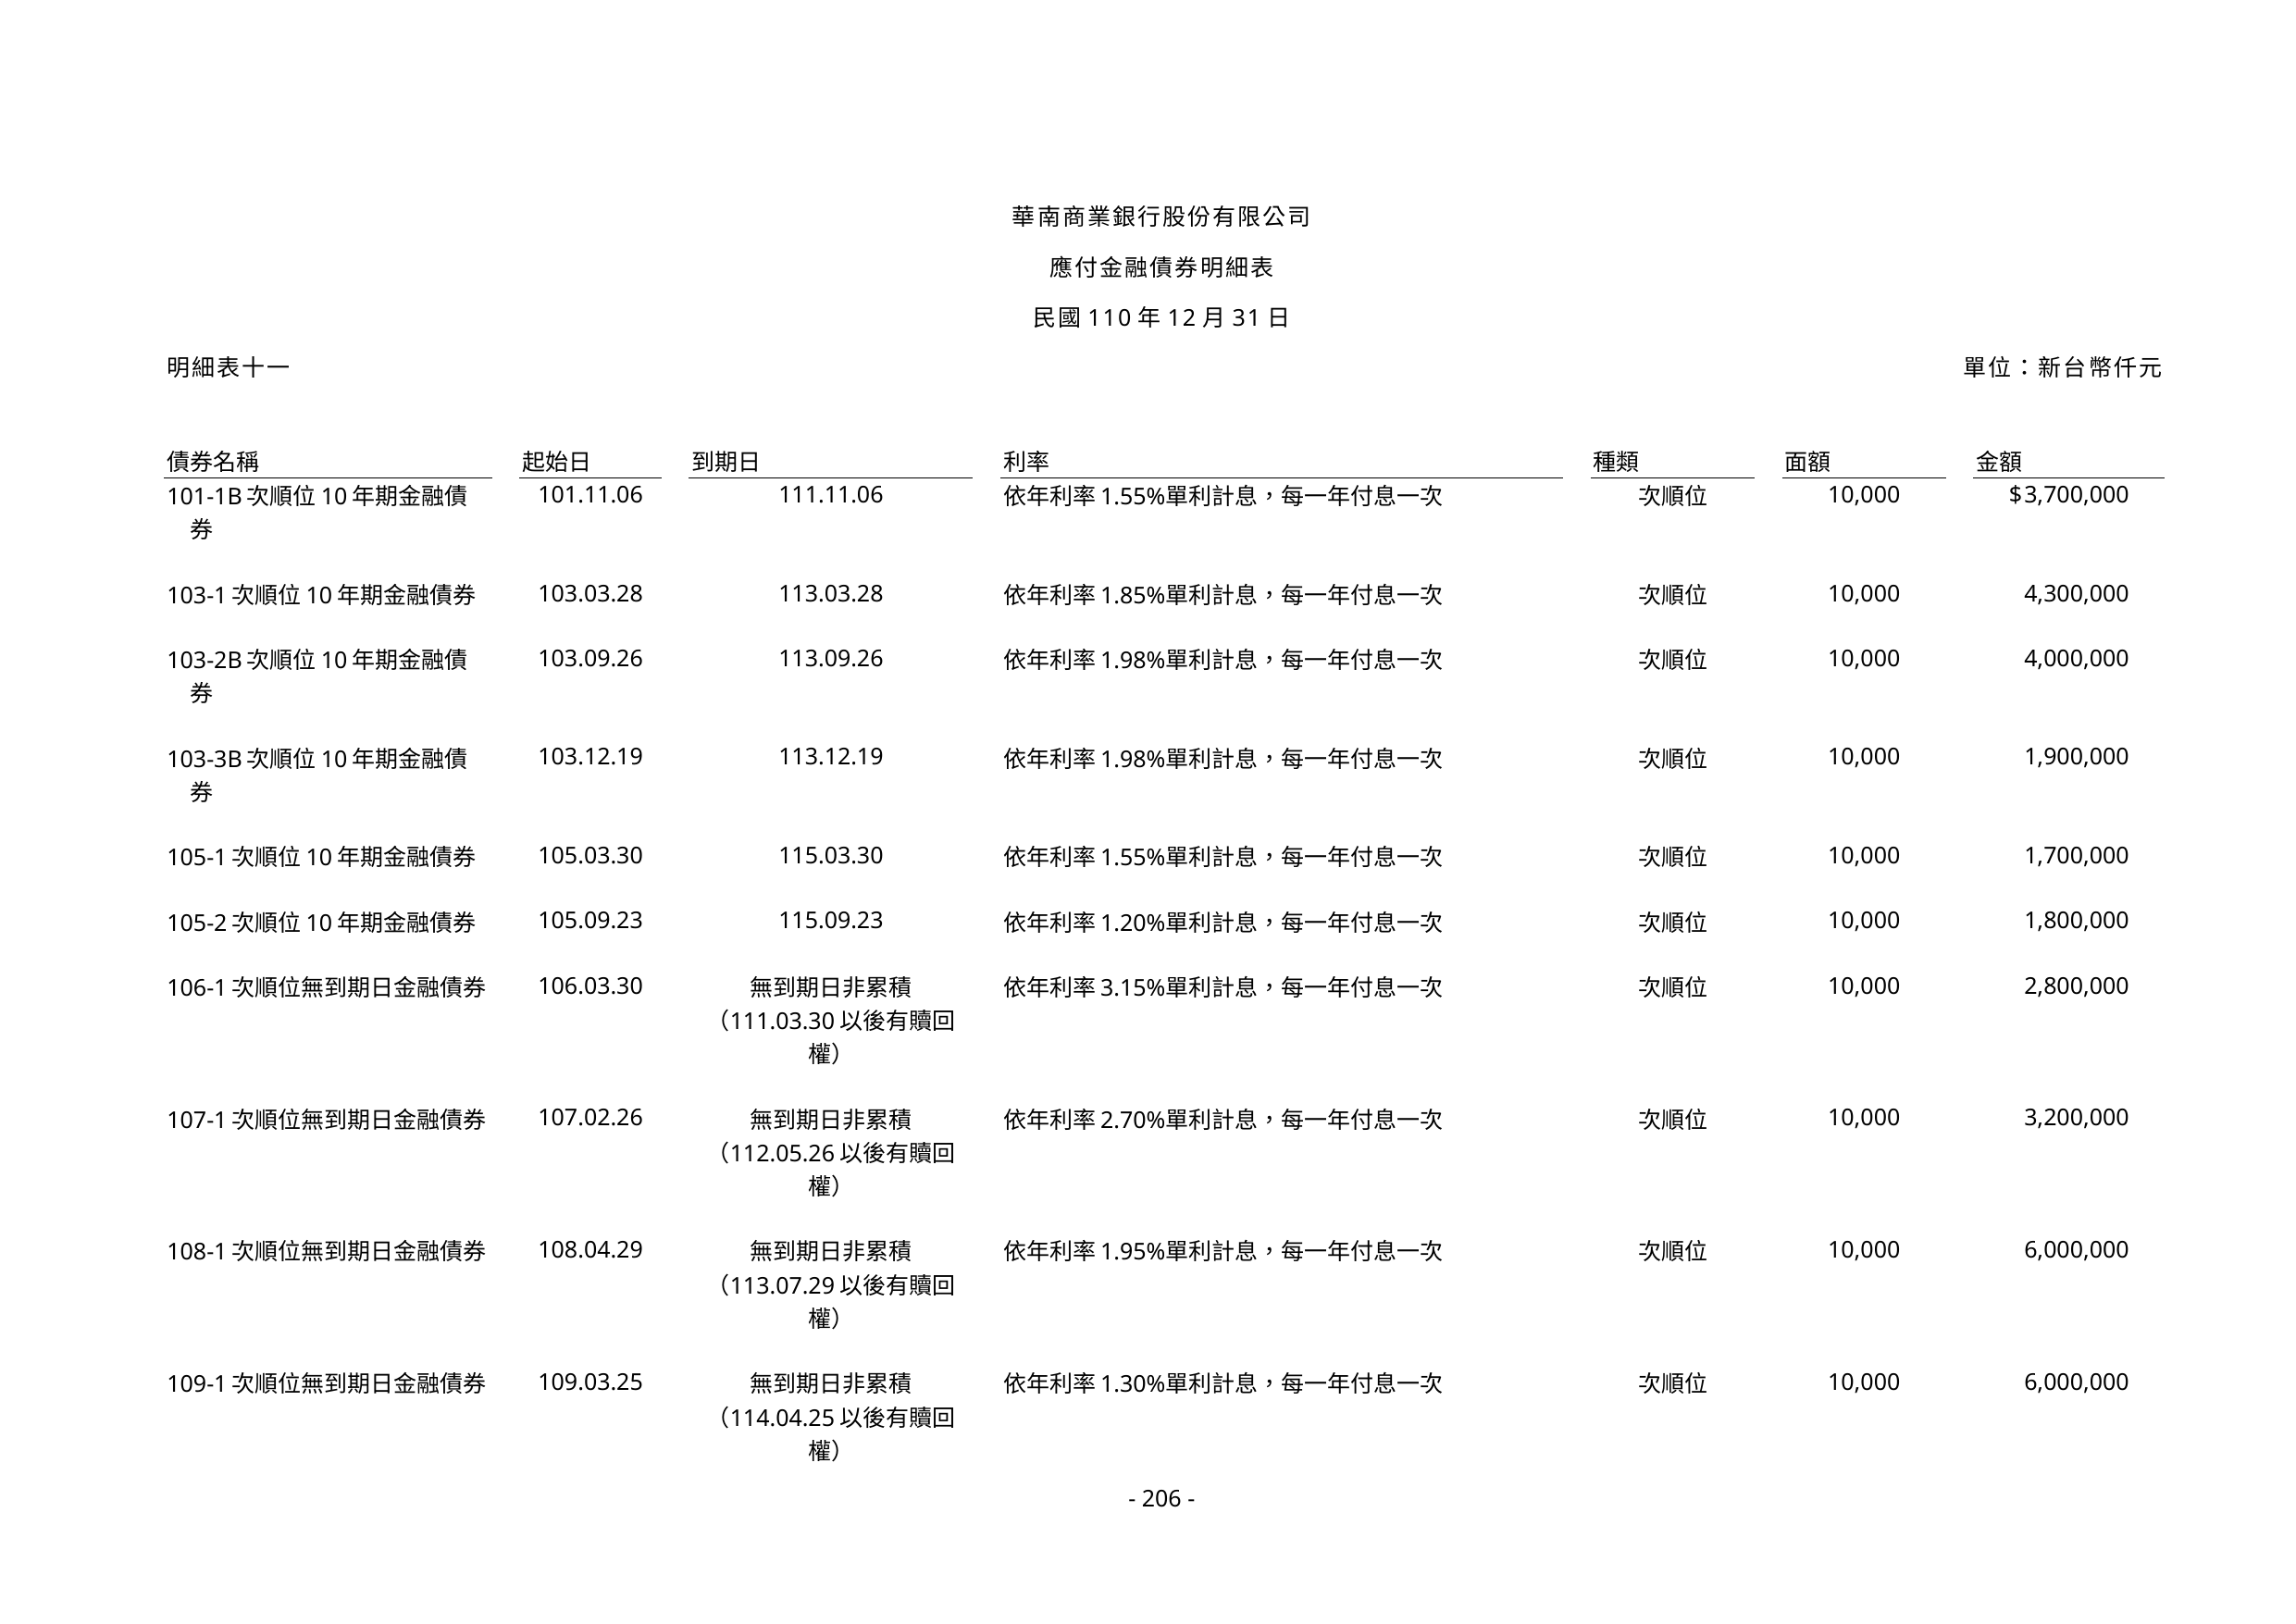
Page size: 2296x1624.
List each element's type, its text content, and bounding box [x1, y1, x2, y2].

table_cell [1973, 611, 2165, 641]
table_cell [492, 839, 519, 873]
table_cell [519, 611, 662, 641]
table_cell [492, 1366, 519, 1466]
table_cell [662, 873, 689, 904]
table_cell [689, 873, 973, 904]
table_cell 113.03.28 [689, 576, 973, 610]
table_cell [662, 808, 689, 839]
table_cell [973, 545, 1000, 576]
table_cell [1946, 1366, 1973, 1466]
table_cell [519, 808, 662, 839]
table_cell [1946, 1070, 1973, 1101]
table_cell [492, 1202, 519, 1233]
table_cell 109.03.25 [519, 1366, 662, 1466]
table_cell [1946, 642, 1973, 709]
table_cell [689, 808, 973, 839]
table_cell [492, 642, 519, 709]
table_cell [1755, 709, 1782, 740]
table_cell 106.03.30 [519, 969, 662, 1070]
table_cell [164, 1334, 492, 1366]
table_cell [1000, 1070, 1563, 1101]
table_cell 次順位 [1591, 904, 1755, 937]
table_cell [1591, 873, 1755, 904]
table_cell 依年利率1.95%單利計息，每一年付息一次 [1000, 1233, 1563, 1334]
table_cell [1000, 709, 1563, 740]
table_cell 10,000 [1782, 740, 1946, 808]
table_cell [662, 904, 689, 937]
table_cell [689, 937, 973, 969]
table_cell [1563, 808, 1591, 839]
table_cell 依年利率1.98%單利計息，每一年付息一次 [1000, 740, 1563, 808]
table_cell [1973, 808, 2165, 839]
table_cell [1563, 642, 1591, 709]
table_cell 10,000 [1782, 904, 1946, 937]
table_cell [1973, 709, 2165, 740]
table_cell [1755, 1233, 1782, 1334]
table_cell [1755, 839, 1782, 873]
table_cell [973, 1070, 1000, 1101]
table_cell 103.09.26 [519, 642, 662, 709]
table_cell [1591, 611, 1755, 641]
table_cell [662, 740, 689, 808]
table_cell 10,000 [1782, 969, 1946, 1070]
table_cell 4,300,000 [1973, 576, 2165, 610]
table_cell [492, 904, 519, 937]
table_cell [1782, 873, 1946, 904]
table_cell [1563, 709, 1591, 740]
table_cell 108.04.29 [519, 1233, 662, 1334]
table_cell 6,000,000 [1973, 1233, 2165, 1334]
table_cell [1000, 611, 1563, 641]
table_cell [662, 1233, 689, 1334]
table_cell [1563, 1366, 1591, 1466]
table_cell [662, 839, 689, 873]
table_cell [1782, 611, 1946, 641]
table_cell [1973, 545, 2165, 576]
table_cell 次順位 [1591, 1233, 1755, 1334]
table_cell 依年利率1.30%單利計息，每一年付息一次 [1000, 1366, 1563, 1466]
table_cell [973, 709, 1000, 740]
table_cell 10,000 [1782, 1366, 1946, 1466]
table_cell 依年利率1.85%單利計息，每一年付息一次 [1000, 576, 1563, 610]
table_cell [1563, 611, 1591, 641]
table_header [1755, 443, 1782, 477]
table_cell [1946, 839, 1973, 873]
table_header [1563, 443, 1591, 477]
table_cell [1946, 576, 1973, 610]
table_cell [1000, 808, 1563, 839]
table_header [492, 443, 519, 477]
table_cell 115.03.30 [689, 839, 973, 873]
table_cell 115.09.23 [689, 904, 973, 937]
table_cell [1946, 808, 1973, 839]
table_cell [1755, 1366, 1782, 1466]
table_cell 4,000,000 [1973, 642, 2165, 709]
table_cell 105.09.23 [519, 904, 662, 937]
table_cell [164, 611, 492, 641]
table_cell [1782, 808, 1946, 839]
table_cell 1,700,000 [1973, 839, 2165, 873]
table_cell [1755, 1202, 1782, 1233]
table_cell [1755, 904, 1782, 937]
table_cell 10,000 [1782, 478, 1946, 545]
table_cell [1563, 937, 1591, 969]
table_cell 109-1次順位無到期日金融債券 [164, 1366, 492, 1466]
table_cell [164, 873, 492, 904]
table_cell 2,800,000 [1973, 969, 2165, 1070]
table_cell [492, 576, 519, 610]
table_cell 依年利率2.70%單利計息，每一年付息一次 [1000, 1101, 1563, 1202]
table_cell 103-1次順位10年期金融債券 [164, 576, 492, 610]
table_cell 101-1B次順位10年期金融債券 [164, 478, 492, 545]
table_cell [1755, 1334, 1782, 1366]
table_cell [1000, 545, 1563, 576]
table_cell [689, 545, 973, 576]
table_cell [1782, 1070, 1946, 1101]
text 華南商業銀行股份有限公司 [164, 199, 2159, 232]
table_cell 依年利率1.55%單利計息，每一年付息一次 [1000, 478, 1563, 545]
table_cell [973, 1233, 1000, 1334]
table_cell [1782, 1202, 1946, 1233]
table_cell 103-3B次順位10年期金融債券 [164, 740, 492, 808]
table_cell [492, 709, 519, 740]
table_cell 依年利率1.55%單利計息，每一年付息一次 [1000, 839, 1563, 873]
table_cell 113.12.19 [689, 740, 973, 808]
table_cell [1782, 1334, 1946, 1366]
table_cell [973, 873, 1000, 904]
table_cell [492, 1070, 519, 1101]
table_cell [1782, 545, 1946, 576]
table_cell [662, 477, 689, 545]
table_cell [1563, 1334, 1591, 1366]
table_cell [1563, 740, 1591, 808]
table_cell [1755, 545, 1782, 576]
table_cell [1946, 1233, 1973, 1334]
table_cell [1946, 611, 1973, 641]
table_header [973, 443, 1000, 477]
table_cell [492, 545, 519, 576]
table_cell [689, 1334, 973, 1366]
table_cell [662, 1070, 689, 1101]
table_cell [973, 1366, 1000, 1466]
table_cell 10,000 [1782, 1101, 1946, 1202]
table_header [662, 443, 689, 477]
table_cell [1591, 808, 1755, 839]
table_cell [1563, 1101, 1591, 1202]
table_cell [519, 545, 662, 576]
table_cell [1000, 937, 1563, 969]
table_cell [1755, 477, 1782, 545]
table_cell [973, 1101, 1000, 1202]
table_cell [662, 642, 689, 709]
table_cell [164, 1070, 492, 1101]
table_cell [973, 839, 1000, 873]
table_cell [492, 873, 519, 904]
table_header 明細表十一 [164, 350, 1164, 396]
table_cell 105-1次順位10年期金融債券 [164, 839, 492, 873]
table_cell 105-2次順位10年期金融債券 [164, 904, 492, 937]
table_cell [1973, 937, 2165, 969]
table_cell [1946, 873, 1973, 904]
table_cell [164, 545, 492, 576]
table_cell [973, 477, 1000, 545]
table_cell [1755, 937, 1782, 969]
table_cell [1563, 873, 1591, 904]
table_cell [1563, 969, 1591, 1070]
table_cell [1782, 709, 1946, 740]
table_cell [973, 969, 1000, 1070]
table_cell 108-1次順位無到期日金融債券 [164, 1233, 492, 1334]
table_cell [1755, 576, 1782, 610]
table_cell [1563, 839, 1591, 873]
table_cell [1563, 477, 1591, 545]
table_cell $ 3,700,000 [1973, 478, 2165, 545]
table_cell 103-2B次順位10年期金融債券 [164, 642, 492, 709]
table_cell [164, 808, 492, 839]
table_cell [492, 740, 519, 808]
table_cell [1563, 1233, 1591, 1334]
table_cell [164, 1202, 492, 1233]
table_cell [519, 1202, 662, 1233]
table_header [1946, 443, 1973, 477]
table_cell 無到期日非累積 （111.03.30以後有贖回權） [689, 969, 973, 1070]
table_cell [689, 1202, 973, 1233]
table_cell 無到期日非累積 （114.04.25以後有贖回權） [689, 1366, 973, 1466]
table_cell [662, 576, 689, 610]
table_cell 103.12.19 [519, 740, 662, 808]
table_cell [492, 477, 519, 545]
table_cell [662, 969, 689, 1070]
table_cell [1755, 1101, 1782, 1202]
table_cell [973, 642, 1000, 709]
table_cell [492, 969, 519, 1070]
table_cell 101.11.06 [519, 478, 662, 545]
table_cell 次順位 [1591, 1101, 1755, 1202]
table_cell [1563, 545, 1591, 576]
table_cell 106-1次順位無到期日金融債券 [164, 969, 492, 1070]
table_header 到期日 [689, 443, 973, 477]
table_cell [519, 709, 662, 740]
table_cell [1563, 576, 1591, 610]
table_cell [1591, 1334, 1755, 1366]
table_header 單位：新台幣仟元 [1164, 350, 2165, 396]
table_cell [973, 808, 1000, 839]
table_cell [1000, 873, 1563, 904]
table_cell [1755, 642, 1782, 709]
table_header 起始日 [519, 443, 662, 477]
table_cell [492, 611, 519, 641]
table_cell [1755, 969, 1782, 1070]
table_cell 103.03.28 [519, 576, 662, 610]
table_cell [1782, 937, 1946, 969]
table_cell 1,800,000 [1973, 904, 2165, 937]
table_cell 次順位 [1591, 839, 1755, 873]
table_cell 105.03.30 [519, 839, 662, 873]
table_cell [1973, 1334, 2165, 1366]
table_cell [973, 1334, 1000, 1366]
table_cell [1946, 545, 1973, 576]
table_cell [1946, 709, 1973, 740]
table_cell [1755, 1070, 1782, 1101]
table_cell 10,000 [1782, 642, 1946, 709]
table_cell [1563, 1070, 1591, 1101]
table_cell 113.09.26 [689, 642, 973, 709]
table_cell [1946, 969, 1973, 1070]
table_cell [689, 709, 973, 740]
table_cell [1946, 1101, 1973, 1202]
table_cell [492, 1334, 519, 1366]
table_cell [662, 1334, 689, 1366]
table_cell [492, 1233, 519, 1334]
table_cell 10,000 [1782, 1233, 1946, 1334]
table_cell [1946, 740, 1973, 808]
table_cell 3,200,000 [1973, 1101, 2165, 1202]
table_cell [689, 611, 973, 641]
text 應付金融債券明細表 [164, 249, 2159, 282]
table_cell 次順位 [1591, 478, 1755, 545]
table_cell [492, 937, 519, 969]
table_cell [1946, 1202, 1973, 1233]
table_cell 次順位 [1591, 740, 1755, 808]
table_header 利率 [1000, 443, 1563, 477]
table_cell [1946, 1334, 1973, 1366]
table_cell [1755, 808, 1782, 839]
table_cell [689, 1070, 973, 1101]
table_cell [1591, 1070, 1755, 1101]
table_cell [1755, 740, 1782, 808]
table_header 種類 [1591, 443, 1755, 477]
table_cell 6,000,000 [1973, 1366, 2165, 1466]
table_cell [662, 545, 689, 576]
table_header 債券名稱 [164, 443, 492, 477]
table_cell [519, 873, 662, 904]
table_cell [1591, 545, 1755, 576]
table_cell [1000, 1334, 1563, 1366]
table_cell [973, 1202, 1000, 1233]
table_cell [1591, 937, 1755, 969]
table_cell 1,900,000 [1973, 740, 2165, 808]
table_cell 無到期日非累積 （112.05.26以後有贖回權） [689, 1101, 973, 1202]
table_cell [1591, 709, 1755, 740]
table_cell [1946, 477, 1973, 545]
table_cell [973, 576, 1000, 610]
table_cell [1000, 1202, 1563, 1233]
table_cell 次順位 [1591, 642, 1755, 709]
table_cell 次順位 [1591, 1366, 1755, 1466]
table_cell [492, 1101, 519, 1202]
table_cell [662, 1366, 689, 1466]
table_cell [662, 1101, 689, 1202]
table_cell [164, 709, 492, 740]
table_cell 依年利率1.20%單利計息，每一年付息一次 [1000, 904, 1563, 937]
table_cell 次順位 [1591, 576, 1755, 610]
table_cell [1973, 1202, 2165, 1233]
table_cell [1946, 904, 1973, 937]
table_cell [662, 709, 689, 740]
table_cell [973, 904, 1000, 937]
table_header 面額 [1782, 443, 1946, 477]
table_cell 依年利率1.98%單利計息，每一年付息一次 [1000, 642, 1563, 709]
table_cell [662, 937, 689, 969]
table_cell [973, 937, 1000, 969]
table_cell 依年利率3.15%單利計息，每一年付息一次 [1000, 969, 1563, 1070]
table_cell [1563, 1202, 1591, 1233]
table_cell [1591, 1202, 1755, 1233]
table_cell [1755, 611, 1782, 641]
table_cell [1563, 904, 1591, 937]
table_cell [1755, 873, 1782, 904]
table_cell 無到期日非累積 （113.07.29以後有贖回權） [689, 1233, 973, 1334]
table_cell [662, 1202, 689, 1233]
table_cell 10,000 [1782, 839, 1946, 873]
table_cell [1946, 937, 1973, 969]
table_cell [1973, 873, 2165, 904]
table_cell 10,000 [1782, 576, 1946, 610]
table_cell [519, 1334, 662, 1366]
table_cell 111.11.06 [689, 478, 973, 545]
table_cell 107.02.26 [519, 1101, 662, 1202]
table_cell [973, 740, 1000, 808]
table_cell [519, 1070, 662, 1101]
table_header 金額 [1973, 443, 2165, 477]
text 民國110年12月31日 [164, 299, 2159, 333]
table_cell 次順位 [1591, 969, 1755, 1070]
table_cell [973, 611, 1000, 641]
table_cell [1973, 1070, 2165, 1101]
table_cell 107-1次順位無到期日金融債券 [164, 1101, 492, 1202]
table_cell [662, 611, 689, 641]
table_cell [492, 808, 519, 839]
table_cell [519, 937, 662, 969]
table_cell [164, 937, 492, 969]
